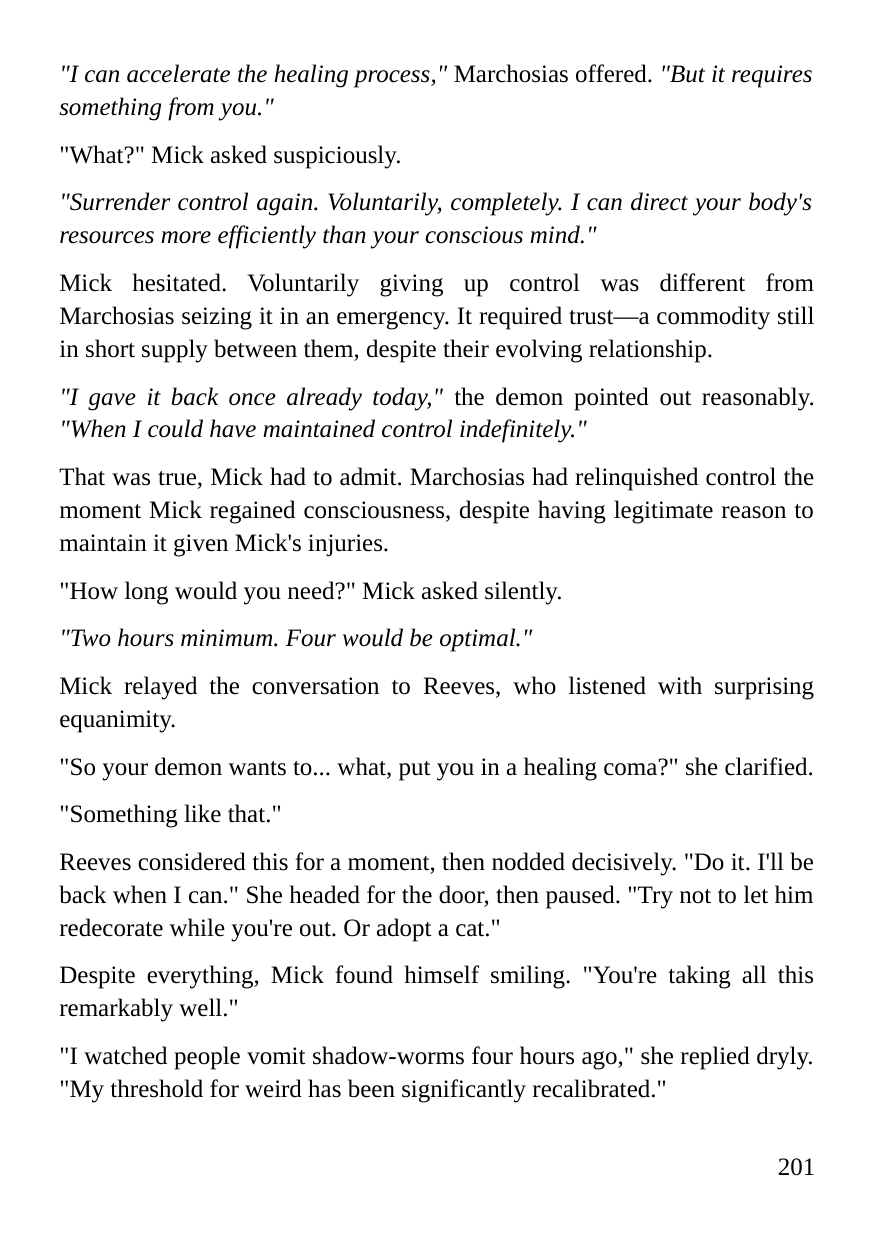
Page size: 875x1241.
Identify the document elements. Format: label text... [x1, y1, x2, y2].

text "I can accelerate the healing process," Marchosias offered. "But it requires something from you." [59, 59, 815, 121]
text "I watched people vomit shadow-worms four hours ago," she replied dryly. "My threshold for weird has been significantly recalibrated." [59, 1041, 815, 1103]
text Mick relayed the conversation to Reeves, who listened with surprising equanimity. [59, 671, 815, 733]
text "Two hours minimum. Four would be optimal." [59, 623, 815, 652]
text "What?" Mick asked suspiciously. [59, 140, 815, 168]
text Despite everything, Mick found himself smiling. "You're taking all this remarkably well." [59, 961, 815, 1022]
text That was true, Mick had to admit. Marchosias had relinquished control the moment Mick regained consciousness, despite having legitimate reason to maintain it given Mick's injuries. [59, 462, 815, 557]
text Reeves considered this for a moment, then nodded decisively. "Do it. I'll be back when I can." She headed for the door, then paused. "Try not to let him redecorate while you're out. Or adopt a cat." [59, 847, 815, 942]
text "Surrender control again. Voluntarily, completely. I can direct your body's resources more efficiently than your conscious mind." [59, 187, 815, 249]
text "I gave it back once already today," the demon pointed out reasonably. "When I could have maintained control indefinitely." [59, 382, 815, 443]
text "Something like that." [59, 799, 815, 828]
text "So your demon wants to... what, put you in a healing coma?" she clarified. [59, 752, 815, 780]
text Mick hesitated. Voluntarily giving up control was different from Marchosias seizing it in an emergency. It required trust—a commodity still in short supply between them, despite their evolving relationship. [59, 268, 815, 363]
text "How long would you need?" Mick asked silently. [59, 576, 815, 604]
